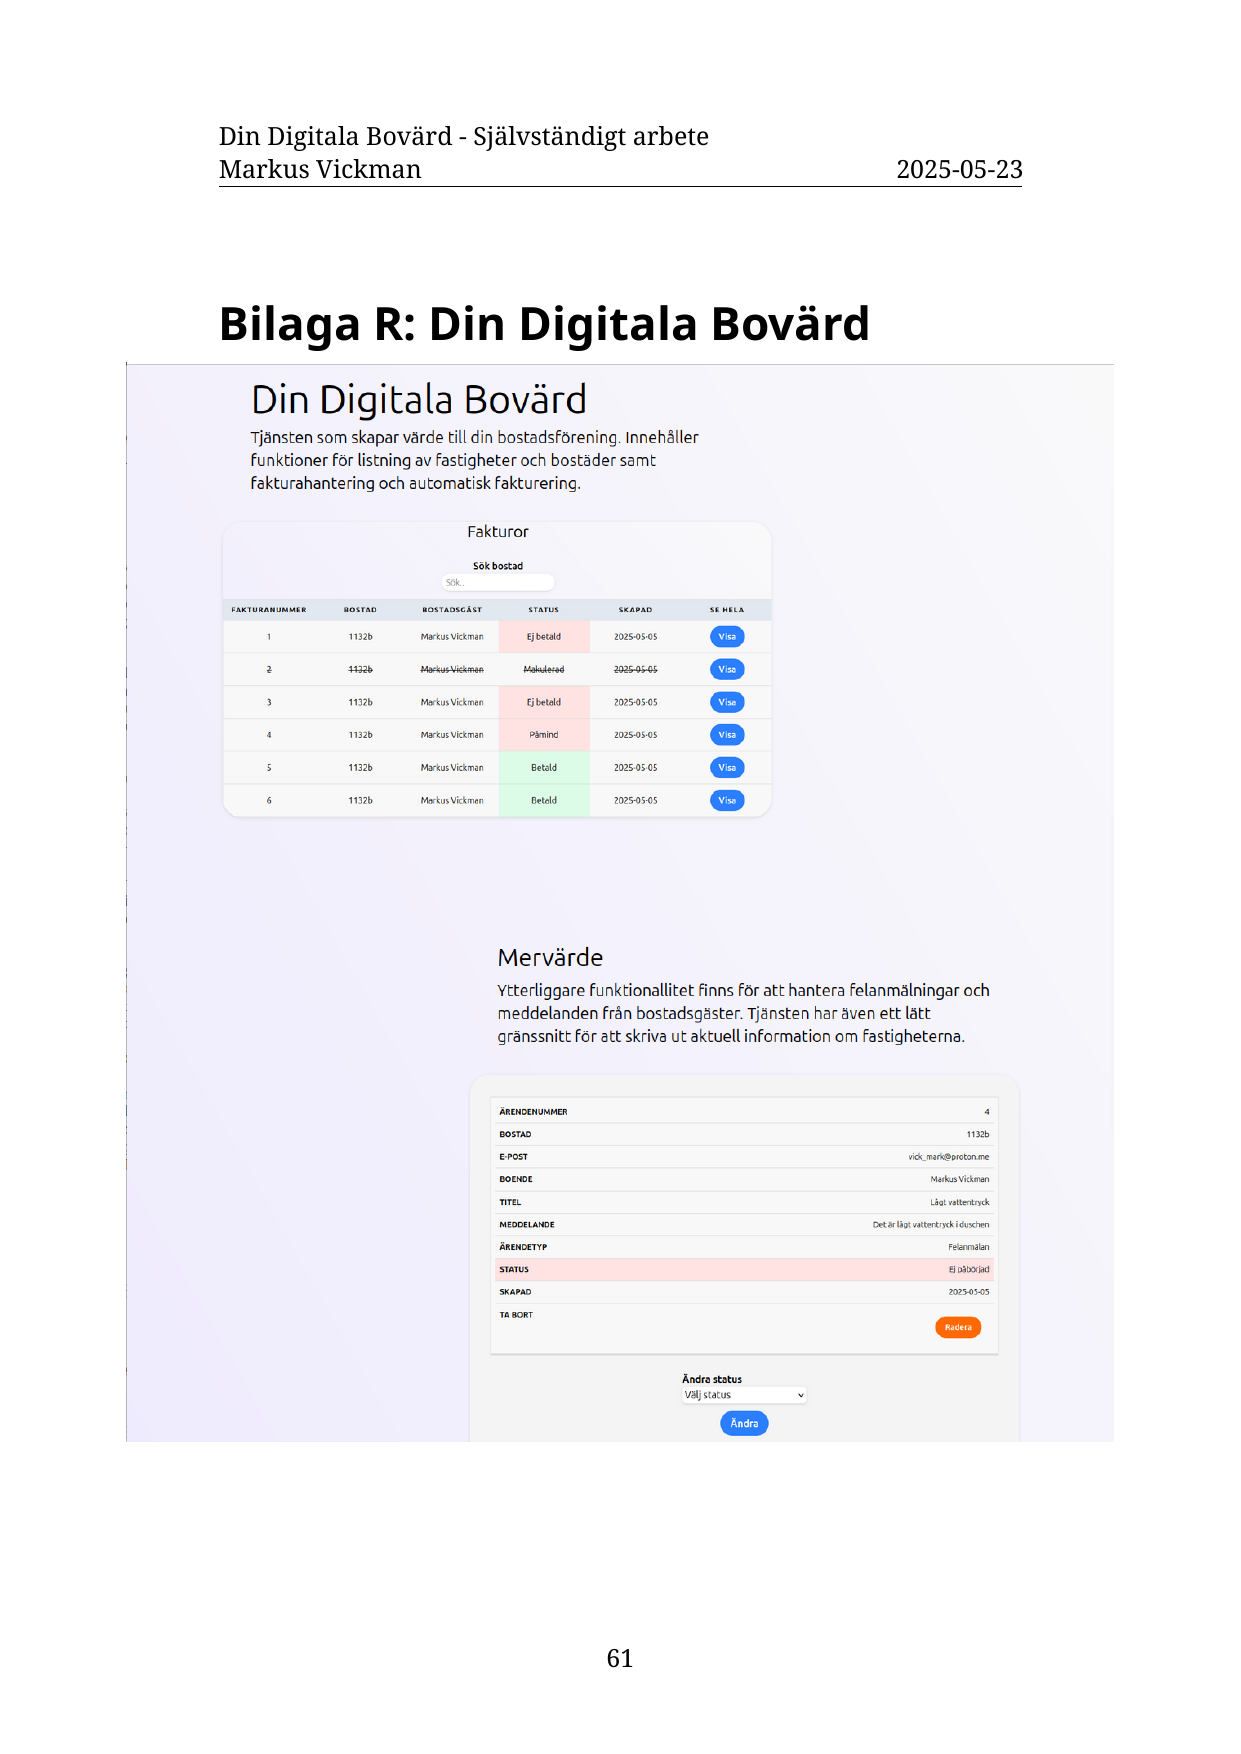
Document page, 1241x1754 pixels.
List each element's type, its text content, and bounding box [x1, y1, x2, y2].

subtitle Bilaga R: Din Digitala Bovärd [218, 291, 1022, 353]
picture [126, 362, 1114, 1442]
